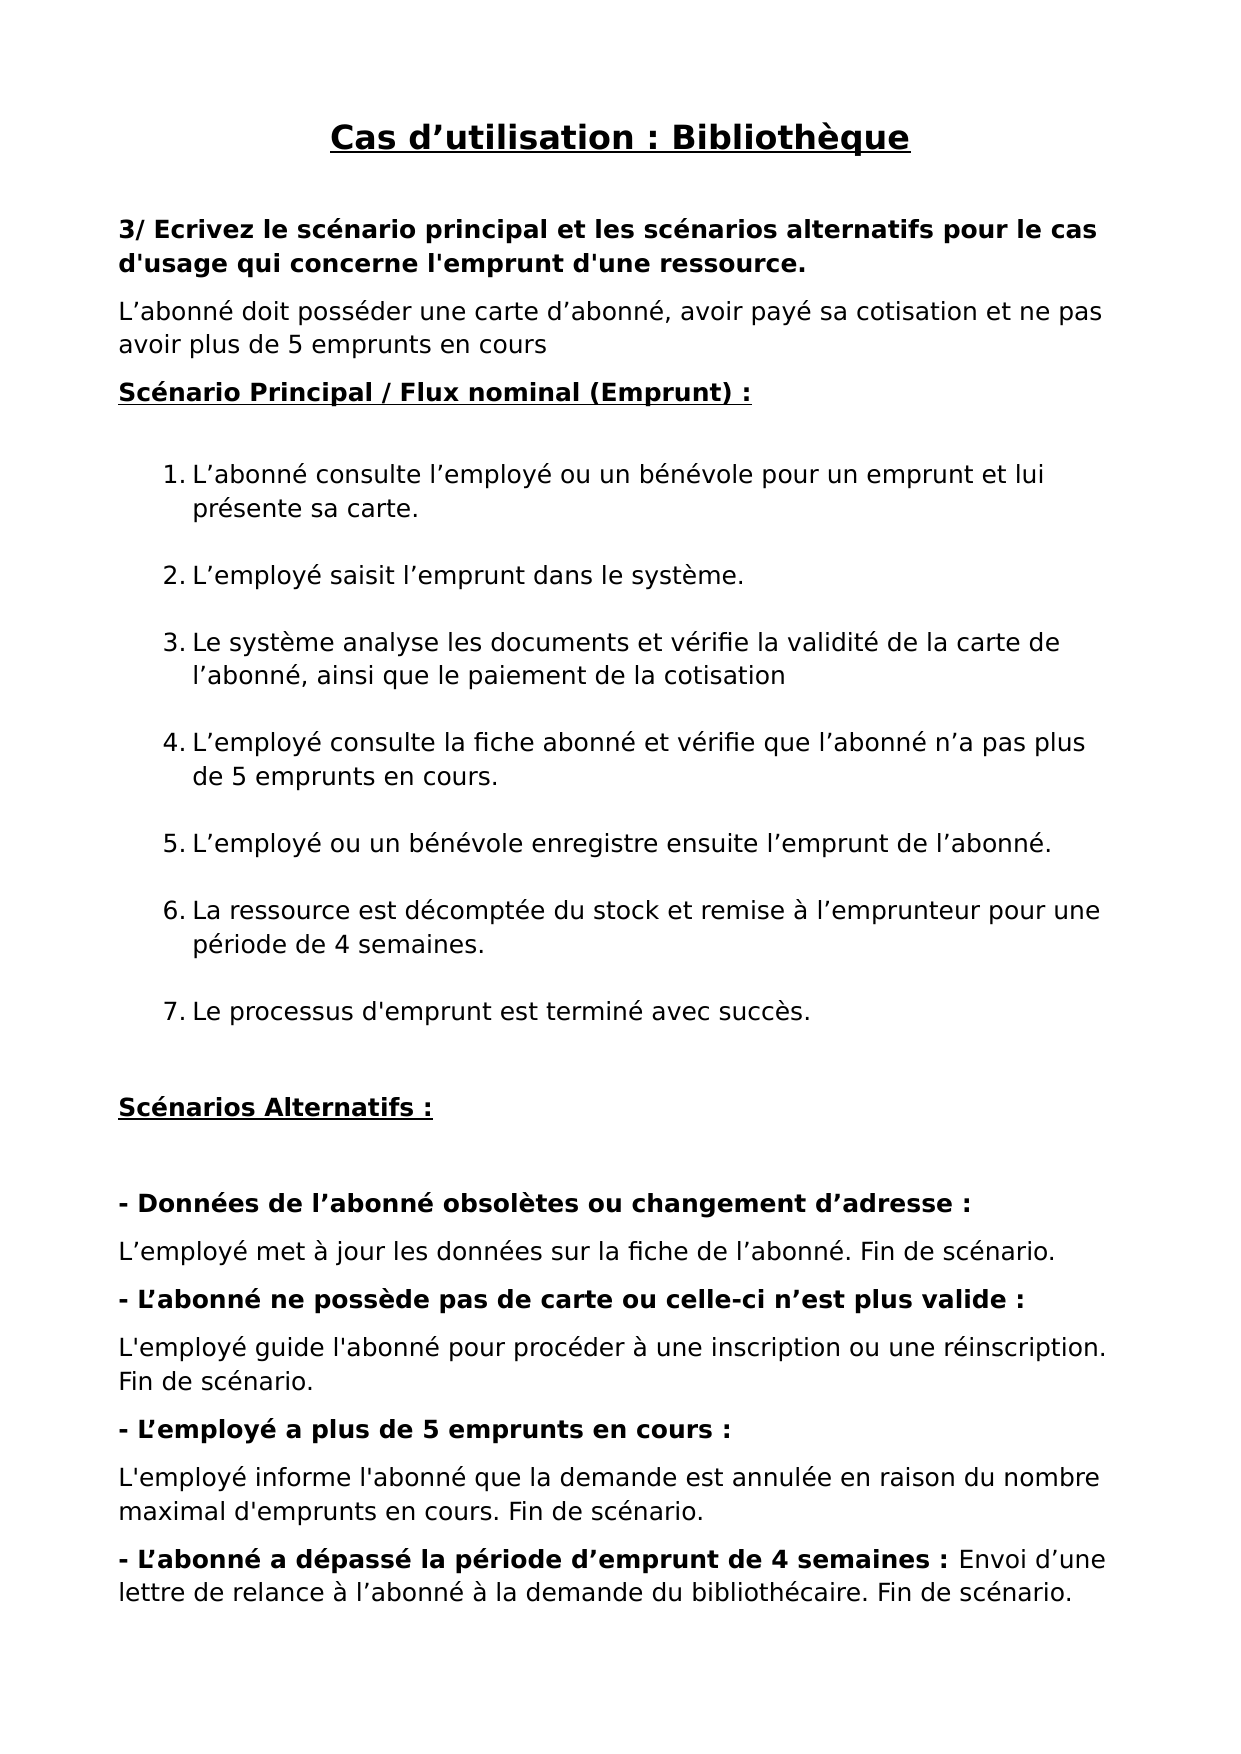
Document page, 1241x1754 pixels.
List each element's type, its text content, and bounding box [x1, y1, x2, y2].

text Cas d’utilisation : Bibliothèque [118, 118, 1122, 157]
list L’employé ou un bénévole enregistre ensuite l’emprunt de l’abonné. [162, 829, 1122, 858]
text Scénarios Alternatifs : [118, 1093, 1122, 1122]
text - L’employé a plus de 5 emprunts en cours : [118, 1415, 1122, 1444]
list L’employé saisit l’emprunt dans le système. [162, 561, 1122, 590]
list Le processus d'emprunt est terminé avec succès. [162, 997, 1122, 1026]
text Scénario Principal / Flux nominal (Emprunt) : [118, 379, 1122, 408]
text - L’abonné ne possède pas de carte ou celle-ci n’est plus valide : [118, 1285, 1122, 1314]
text - Données de l’abonné obsolètes ou changement d’adresse : [118, 1189, 1122, 1218]
list La ressource est décomptée du stock et remise à l’emprunteur pour une période de 4 semaines. [162, 896, 1122, 959]
text 3/ Ecrivez le scénario principal et les scénarios alternatifs pour le cas d'usage qui concerne l'emprunt d'une ressource. [118, 215, 1122, 278]
text L'employé guide l'abonné pour procéder à une inscription ou une réinscription. Fin de scénario. [118, 1333, 1122, 1396]
text - L’abonné a dépassé la période d’emprunt de 4 semaines : Envoi d’une lettre de relance à l’abonné à la demande du bibliothécaire. Fin de scénario. [118, 1545, 1122, 1607]
text L’employé met à jour les données sur la fiche de l’abonné. Fin de scénario. [118, 1237, 1122, 1266]
text L’abonné doit posséder une carte d’abonné, avoir payé sa cotisation et ne pas avoir plus de 5 emprunts en cours [118, 297, 1122, 360]
list L’abonné consulte l’employé ou un bénévole pour un emprunt et lui présente sa carte. [162, 460, 1122, 523]
list L’employé consulte la fiche abonné et vérifie que l’abonné n’a pas plus de 5 emprunts en cours. [162, 729, 1122, 791]
text L'employé informe l'abonné que la demande est annulée en raison du nombre maximal d'emprunts en cours. Fin de scénario. [118, 1463, 1122, 1526]
list Le système analyse les documents et vérifie la validité de la carte de l’abonné, ainsi que le paiement de la cotisation [162, 628, 1122, 691]
